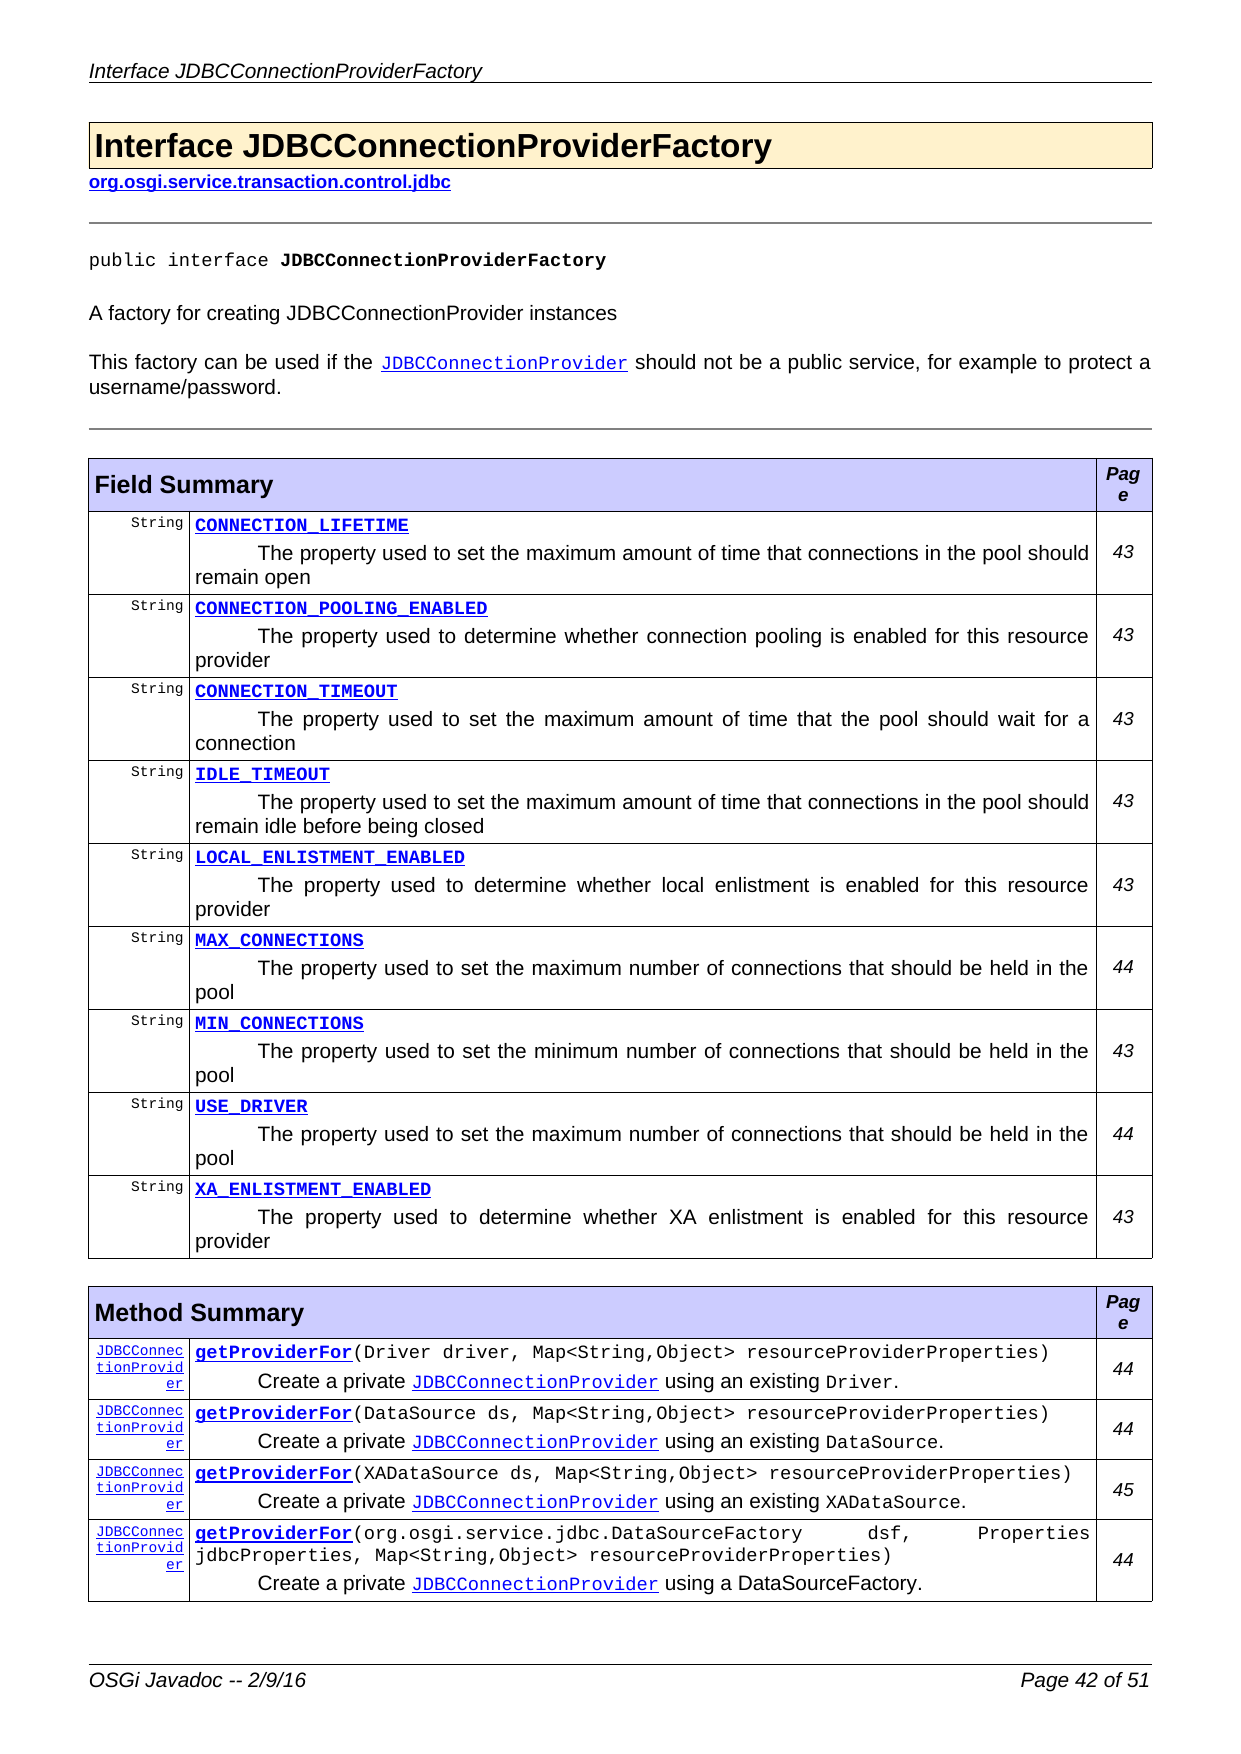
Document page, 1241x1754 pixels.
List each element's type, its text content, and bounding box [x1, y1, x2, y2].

text public interface JDBCConnectionProviderFactory [88, 250, 1152, 272]
table_cell JDBCConnectionProvider [89, 1460, 189, 1519]
text This factory can be used if the JDBCConnectionProvider should not be a public service, for example to protect a username/password. [88, 350, 1152, 399]
table_cell 44 [1097, 1400, 1152, 1459]
table_cell String [89, 512, 189, 593]
table_cell getProviderFor(XADataSource ds, Map<String,Object> resourceProviderProperties) Create a private JDBCConnectionProvider using an existing XADataSource. [190, 1460, 1096, 1519]
table_cell 43 [1097, 1010, 1152, 1092]
table_cell USE_DRIVER The property used to set the maximum number of connections that should be held in the pool [190, 1093, 1096, 1175]
table_cell CONNECTION_LIFETIME The property used to set the maximum amount of time that connections in the pool should remain open [190, 512, 1096, 593]
table_cell 44 [1097, 1460, 1152, 1519]
table_cell IDLE_TIMEOUT The property used to set the maximum amount of time that connections in the pool should remain idle before being closed [190, 761, 1096, 843]
table_cell 44 [1097, 1093, 1152, 1175]
table_header Method Summary [89, 1287, 1096, 1338]
table_cell 44 [1097, 1339, 1152, 1399]
table_header Page [1097, 459, 1152, 511]
table_cell MAX_CONNECTIONS The property used to set the maximum number of connections that should be held in the pool [190, 927, 1096, 1009]
table_cell 43 [1097, 595, 1152, 677]
table_cell XA_ENLISTMENT_ENABLED The property used to determine whether XA enlistment is enabled for this resource provider [190, 1176, 1096, 1258]
table_cell String [89, 761, 189, 843]
table_cell MIN_CONNECTIONS The property used to set the minimum number of connections that should be held in the pool [190, 1010, 1096, 1092]
table_cell String [89, 1176, 189, 1258]
table_cell 43 [1097, 1176, 1152, 1258]
table_cell 43 [1097, 844, 1152, 926]
table_cell CONNECTION_TIMEOUT The property used to set the maximum amount of time that the pool should wait for a connection [190, 678, 1096, 759]
table_cell String [89, 844, 189, 926]
text org.osgi.service.transaction.control.jdbc [88, 171, 1152, 193]
table_cell getProviderFor(org.osgi.service.jdbc.DataSourceFactory dsf, Properties jdbcProperties, Map<String,Object> resourceProviderProperties) Create a private JDBCConnectionProvider using a DataSourceFactory. [190, 1520, 1096, 1601]
table_header Field Summary [89, 459, 1096, 511]
table_cell String [89, 1010, 189, 1092]
table_cell getProviderFor(DataSource ds, Map<String,Object> resourceProviderProperties) Create a private JDBCConnectionProvider using an existing DataSource. [190, 1400, 1096, 1459]
table_cell JDBCConnectionProvider [89, 1400, 189, 1459]
table_cell 44 [1097, 1520, 1152, 1601]
text A factory for creating JDBCConnectionProvider instances [88, 301, 1152, 325]
table_header Page [1097, 1287, 1152, 1338]
table_cell String [89, 595, 189, 677]
table_cell String [89, 927, 189, 1009]
table_cell String [89, 1093, 189, 1175]
table_cell 43 [1097, 512, 1152, 593]
table_cell 43 [1097, 678, 1152, 759]
table_cell getProviderFor(Driver driver, Map<String,Object> resourceProviderProperties) Create a private JDBCConnectionProvider using an existing Driver. [190, 1339, 1096, 1399]
table_cell CONNECTION_POOLING_ENABLED The property used to determine whether connection pooling is enabled for this resource provider [190, 595, 1096, 677]
subtitle Interface JDBCConnectionProviderFactory [90, 123, 1152, 168]
table_cell JDBCConnectionProvider [89, 1339, 189, 1399]
table_cell JDBCConnectionProvider [89, 1520, 189, 1601]
table_cell 43 [1097, 761, 1152, 843]
table_cell 43 [1097, 927, 1152, 1009]
table_cell LOCAL_ENLISTMENT_ENABLED The property used to determine whether local enlistment is enabled for this resource provider [190, 844, 1096, 926]
table_cell String [89, 678, 189, 759]
